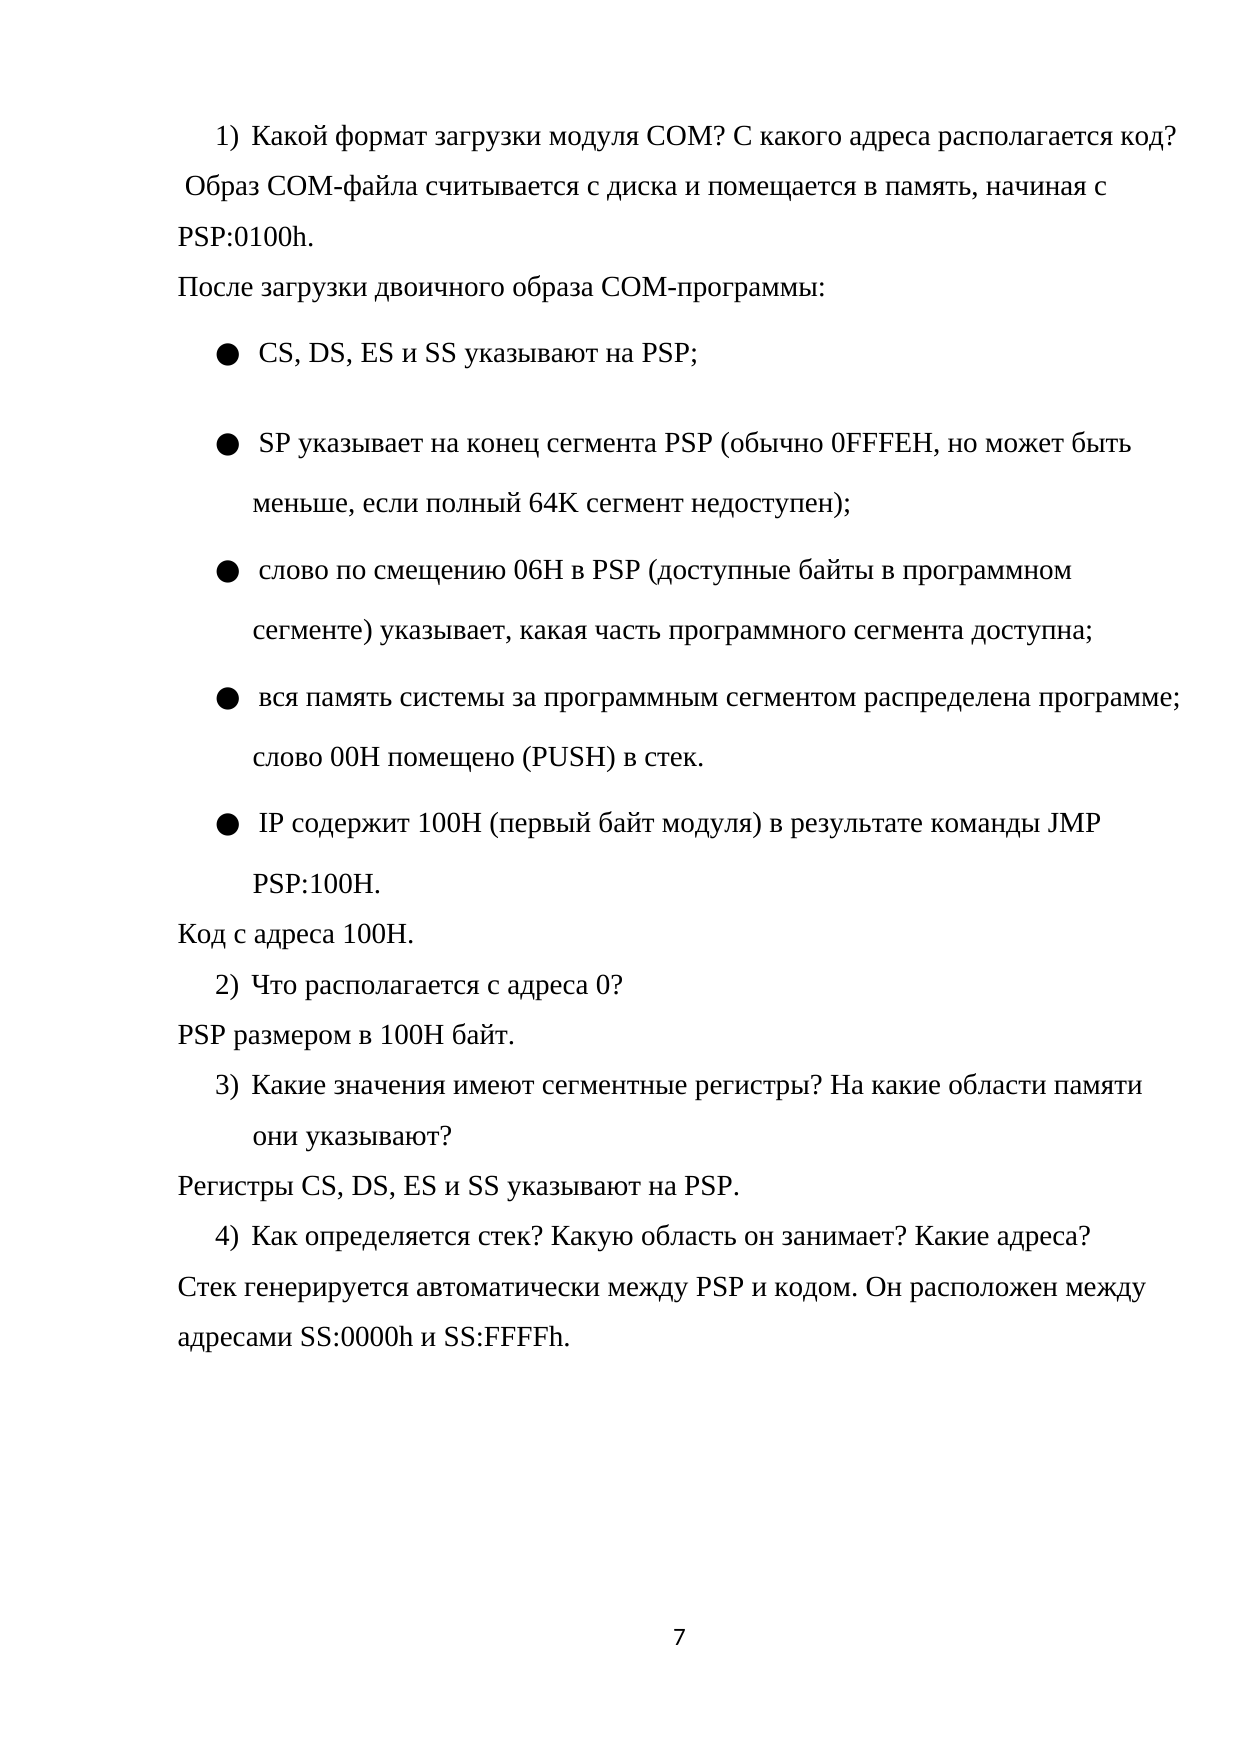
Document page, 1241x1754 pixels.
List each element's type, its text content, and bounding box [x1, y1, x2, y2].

text Код с адреса 100Н. [177, 917, 1181, 950]
list Как определяется стек? Какую область он занимает? Какие адреса? [215, 1218, 1181, 1252]
list Какой формат загрузки модуля СОМ? С какого адреса располагается код? [215, 118, 1181, 152]
text РSP размером в 100Н байт. [177, 1017, 1181, 1051]
list Какие значения имеют сегментные регистры? На какие области памяти они указывают? [215, 1067, 1181, 1151]
list CS, DS, ES и SS указывают на PSP; [215, 319, 1181, 379]
list слово по смещению 06H в PSP (доступные байты в программном сегменте) указывает, какая часть программного сегмента доступна; [215, 536, 1181, 646]
list SP указывает на конец сегмента PSP (обычно 0FFFEH, но может быть меньше, если полный 64K сегмент недоступен); [215, 409, 1181, 519]
text После загрузки двоичного образа COM-программы: [177, 269, 1181, 303]
text Образ COM-файла считывается с диска и помещается в память, начиная с PSP:0100h. [177, 168, 1181, 252]
list IP содержит 100H (первый байт модуля) в результате команды JMP PSP:100H. [215, 790, 1181, 900]
list Что располагается с адреса 0? [215, 967, 1181, 1000]
text Регистры CS, DS, ES и SS указывают на PSP. [177, 1168, 1181, 1202]
list вся память системы за программным сегментом распределена программе; слово 00H помещено (PUSH) в стек. [215, 663, 1181, 773]
text Стек генерируется автоматически между PSP и кодом. Он расположен между адресами SS:0000h и SS:FFFFh. [177, 1269, 1181, 1353]
